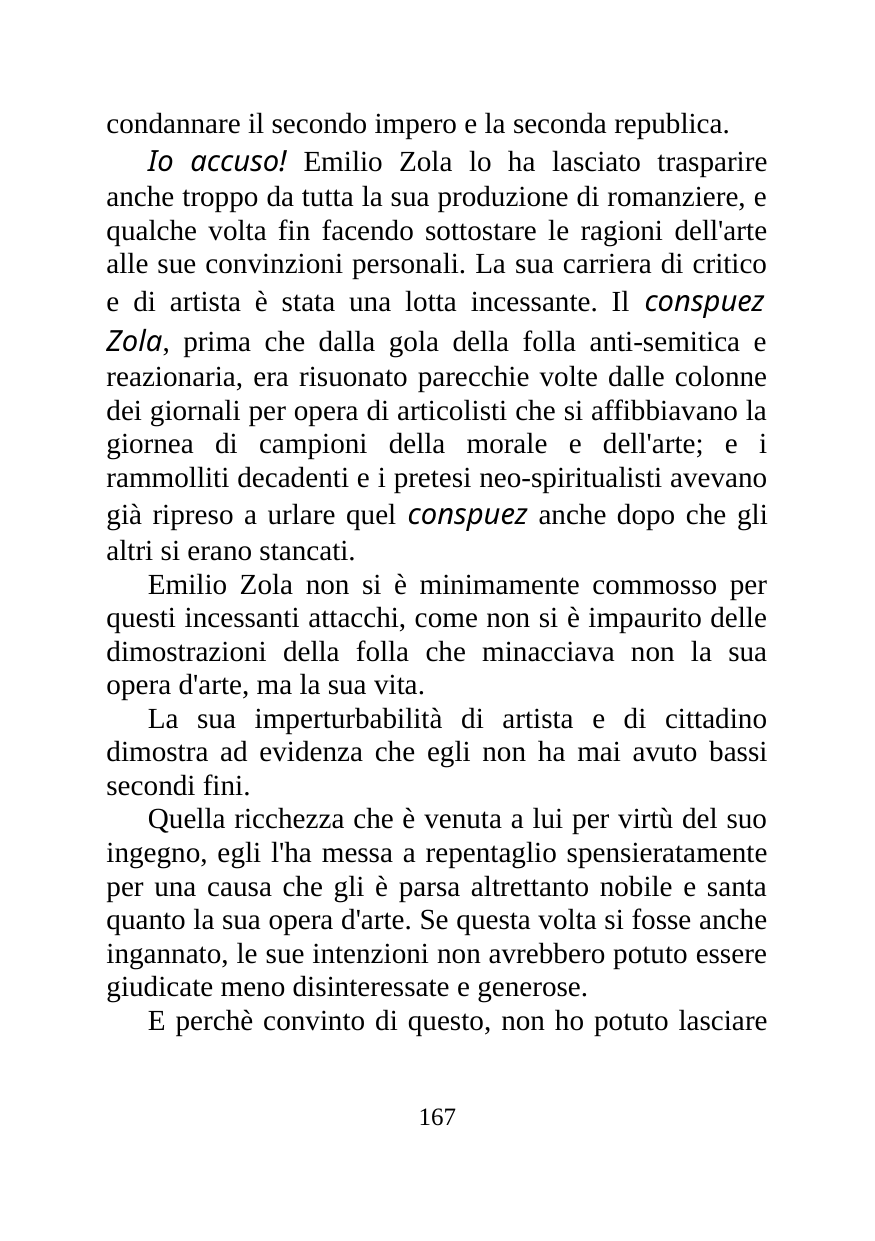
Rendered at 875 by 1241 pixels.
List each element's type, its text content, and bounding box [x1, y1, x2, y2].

text Quella ricchezza che è venuta a lui per virtù del suo ingegno, egli l'ha messa a repentaglio spensieratamente per una causa che gli è parsa altrettanto nobile e santa quanto la sua opera d'arte. Se questa volta si fosse anche ingannato, le sue intenzioni non avrebbero potuto essere giudicate meno disinteressate e generose. [106, 802, 768, 1003]
text Emilio Zola non si è minimamente commosso per questi incessanti attacchi, come non si è impaurito delle dimostrazioni della folla che minacciava non la sua opera d'arte, ma la sua vita. [106, 567, 768, 701]
text La sua imperturbabilità di artista e di cittadino dimostra ad evidenza che egli non ha mai avuto bassi secondi fini. [106, 701, 768, 802]
text Io accuso! Emilio Zola lo ha lasciato trasparire anche troppo da tutta la sua produzione di romanziere, e qualche volta fin facendo sottostare le ragioni dell'arte alle sue convinzioni personali. La sua carriera di critico e di artista è stata una lotta incessante. Il conspuez Zola, prima che dalla gola della folla anti-semitica e reazionaria, era risuonato parecchie volte dalle colonne dei giornali per opera di articolisti che si affibbiavano la giornea di campioni della morale e dell'arte; e i rammolliti decadenti e i pretesi neo-spiritualisti avevano già ripreso a urlare quel conspuez anche dopo che gli altri si erano stancati. [106, 140, 768, 567]
text condannare il secondo impero e la seconda republica. [106, 106, 768, 140]
text E perchè convinto di questo, non ho potuto lasciare [106, 1003, 768, 1036]
